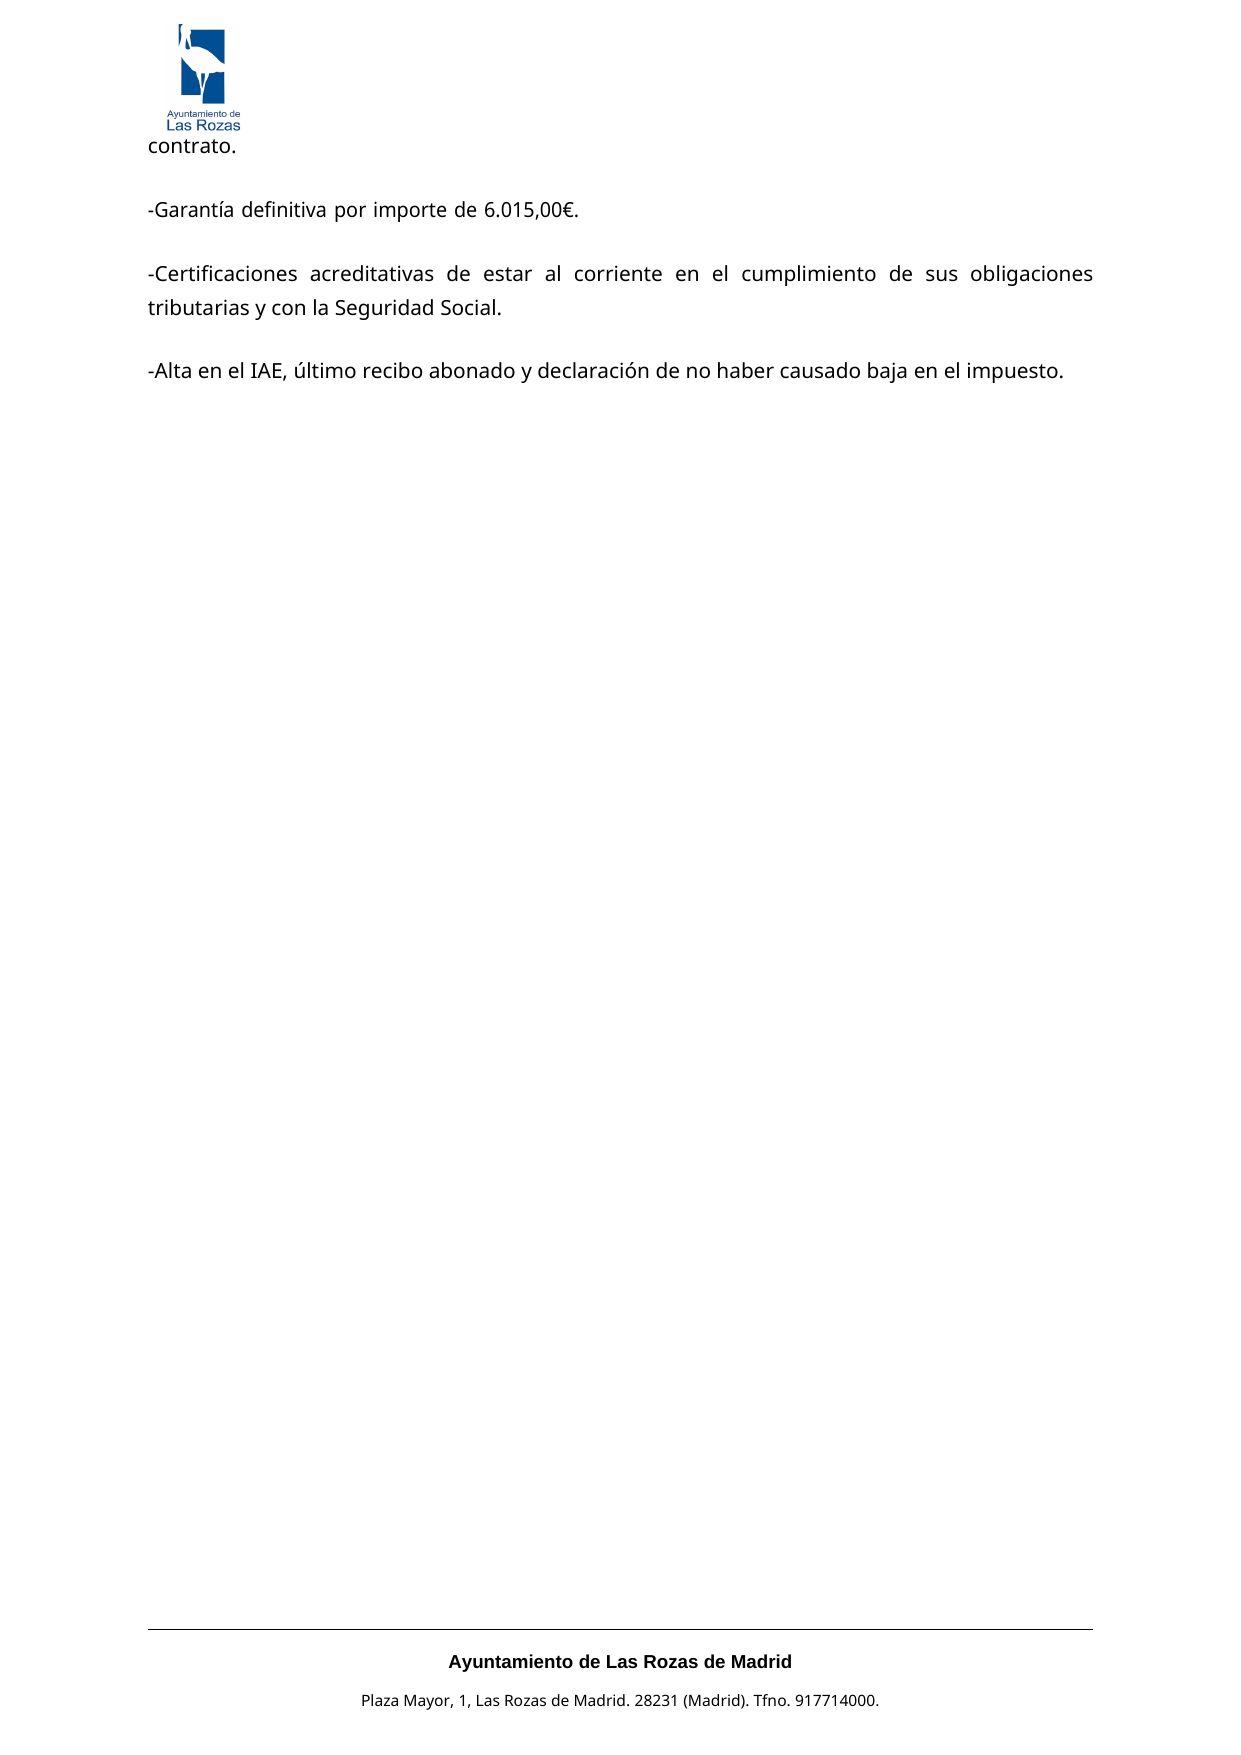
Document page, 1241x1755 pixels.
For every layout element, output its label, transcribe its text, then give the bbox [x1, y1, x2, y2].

text contrato. [148, 131, 1093, 160]
text -Certificaciones acreditativas de estar al corriente en el cumplimiento de sus obligaciones tributarias y con la Seguridad Social. [148, 259, 1093, 322]
text -Alta en el IAE, último recibo abonado y declaración de no haber causado baja en el impuesto. [148, 357, 1220, 385]
text -Garantía definitiva por importe de 6.015,00€. [148, 195, 1220, 223]
